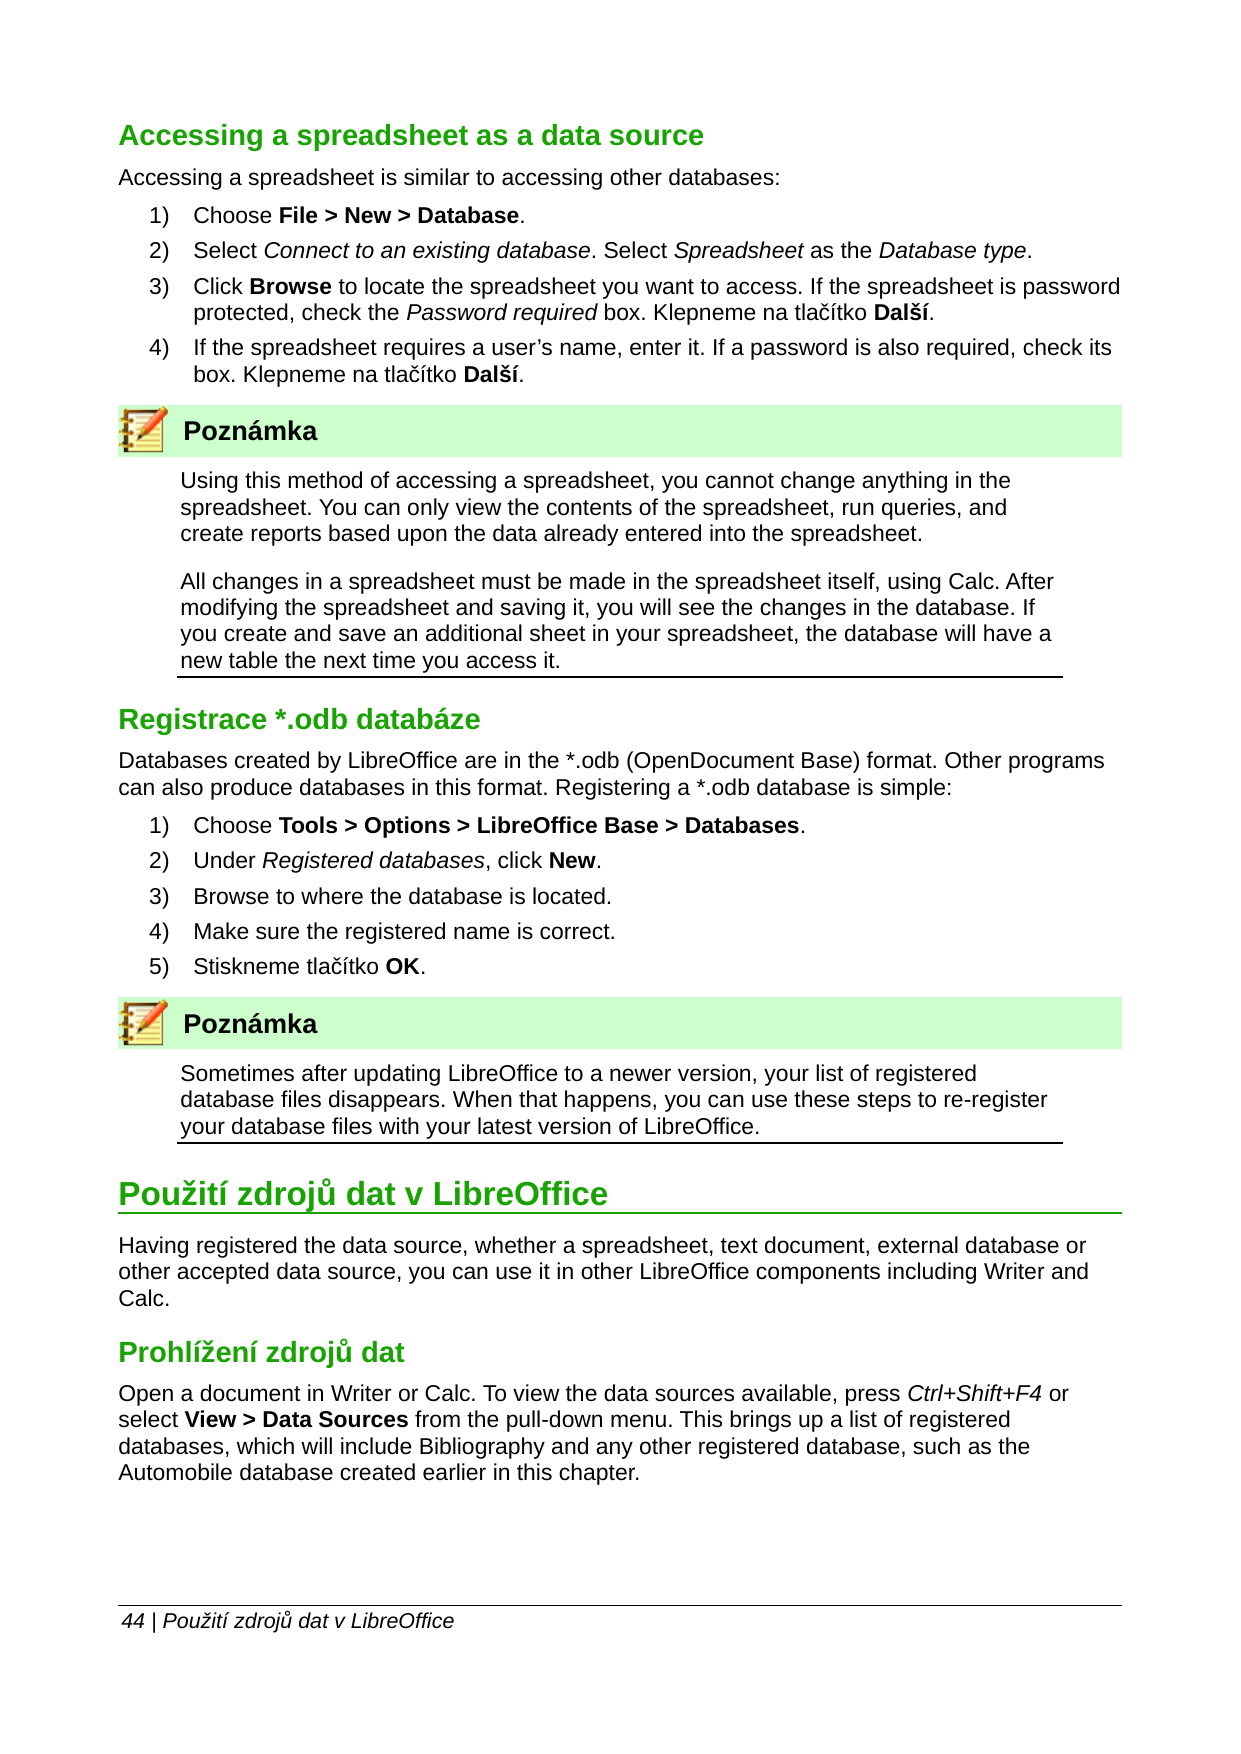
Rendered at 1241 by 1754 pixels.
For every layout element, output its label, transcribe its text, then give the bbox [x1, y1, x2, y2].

list Accessing a spreadsheet is similar to accessing other databases: [118, 163, 1122, 190]
text Having registered the data source, whether a spreadsheet, text document, external database or other accepted data source, you can use it in other LibreOffice components including Writer and Calc. [118, 1232, 1122, 1311]
text Sometimes after updating LibreOffice to a newer version, your list of registered database files disappears. When that happens, you can use these steps to re-register your database files with your latest version of LibreOffice. [177, 1057, 1063, 1142]
picture [119, 998, 170, 1049]
list Make sure the registered name is correct. [169, 918, 1122, 944]
text Open a document in Writer or Calc. To view the data sources available, press Ctrl+Shift+F4 or select View > Data Sources from the pull-down menu. This brings up a list of registered databases, which will include Bibliography and any other registered database, such as the Automobile database created earlier in this chapter. [118, 1380, 1122, 1485]
text Databases created by LibreOffice are in the *.odb (OpenDocument Base) format. Other programs can also produce databases in this format. Registering a *.odb database is simple: [118, 747, 1122, 800]
list Under Registered databases, click New. [169, 847, 1122, 874]
subtitle Accessing a spreadsheet as a data source [118, 118, 1122, 152]
list Select Connect to an existing database. Select Spreadsheet as the Database type. [169, 237, 1122, 264]
list Choose File > New > Database. [169, 202, 1122, 229]
picture [119, 405, 170, 456]
list Browse to where the database is located. [169, 883, 1122, 909]
list Stiskneme tlačítko OK. [169, 953, 1122, 979]
subtitle Poznámka [118, 997, 1122, 1049]
subtitle Použití zdrojů dat v LibreOffice [118, 1174, 1122, 1212]
subtitle Poznámka [118, 405, 1122, 457]
text All changes in a spreadsheet must be made in the spreadsheet itself, using Calc. After modifying the spreadsheet and saving it, you will see the changes in the database. If you create and save an additional sheet in your spreadsheet, the database will have a new table the next time you access it. [177, 564, 1063, 676]
list Choose Tools > Options > LibreOffice Base > Databases. [169, 812, 1122, 839]
list If the spreadsheet requires a user’s name, enter it. If a password is also required, check its box. Klepneme na tlačítko Další. [169, 334, 1122, 387]
text Using this method of accessing a spreadsheet, you cannot change anything in the spreadsheet. You can only view the contents of the spreadsheet, run queries, and create reports based upon the data already entered into the spreadsheet. [177, 464, 1063, 547]
subtitle Prohlížení zdrojů dat [118, 1334, 1122, 1368]
list Click Browse to locate the spreadsheet you want to access. If the spreadsheet is password protected, check the Password required box. Klepneme na tlačítko Další. [169, 273, 1122, 325]
subtitle Registrace *.odb databáze [118, 702, 1122, 735]
